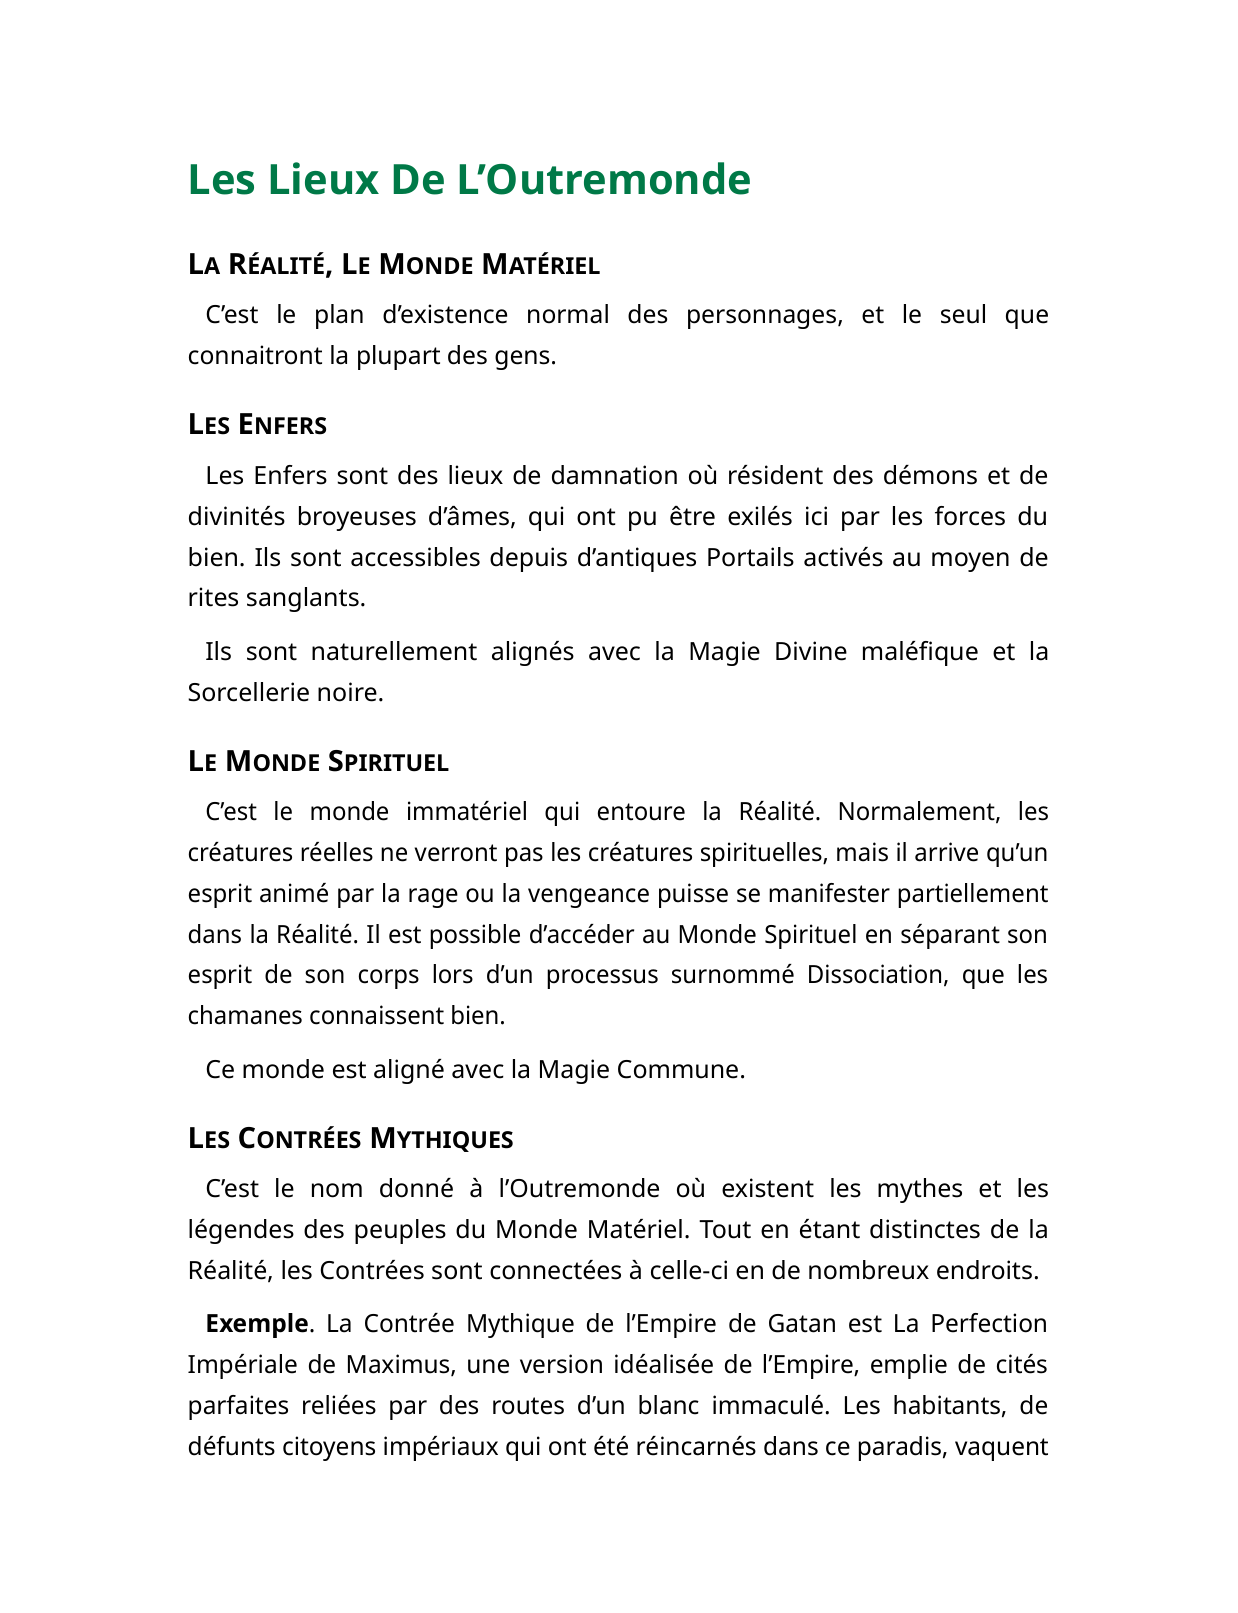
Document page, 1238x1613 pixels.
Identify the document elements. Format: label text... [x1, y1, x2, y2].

text C’est le nom donné à l’Outremonde où existent les mythes et les légendes des peuples du Monde Matériel. Tout en étant distinctes de la Réalité, les Contrées sont connectées à celle-ci en de nombreux endroits. [187, 1171, 1050, 1287]
text Les Lieux De L’Outremonde [187, 150, 1050, 207]
text Ce monde est aligné avec la Magie Commune. [187, 1051, 1050, 1085]
text Les Enfers [187, 404, 1050, 443]
text Les Enfers sont des lieux de damnation où résident des démons et de divinités broyeuses d’âmes, qui ont pu être exilés ici par les forces du bien. Ils sont accessibles depuis d’antiques Portails activés au moyen de rites sanglants. [187, 457, 1050, 614]
text La Réalité, Le Monde Matériel [187, 243, 1050, 283]
text Ils sont naturellement alignés avec la Magie Divine maléfique et la Sorcellerie noire. [187, 633, 1050, 708]
text Exemple. La Contrée Mythique de l’Empire de Gatan est La Perfection Impériale de Maximus, une version idéalisée de l’Empire, emplie de cités parfaites reliées par des routes d’un blanc immaculé. Les habitants, de défunts citoyens impériaux qui ont été réincarnés dans ce paradis, vaquent [187, 1306, 1050, 1463]
text C’est le monde immatériel qui entoure la Réalité. Normalement, les créatures réelles ne verront pas les créatures spirituelles, mais il arrive qu’un esprit animé par la rage ou la vengeance puisse se manifester partiellement dans la Réalité. Il est possible d’accéder au Monde Spirituel en séparant son esprit de son corps lors d’un processus surnommé Dissociation, que les chamanes connaissent bien. [187, 794, 1050, 1032]
text C’est le plan d’existence normal des personnages, et le seul que connaitront la plupart des gens. [187, 297, 1050, 372]
text Les Contrées Mythiques [187, 1117, 1050, 1157]
text Le Monde Spirituel [187, 740, 1050, 780]
